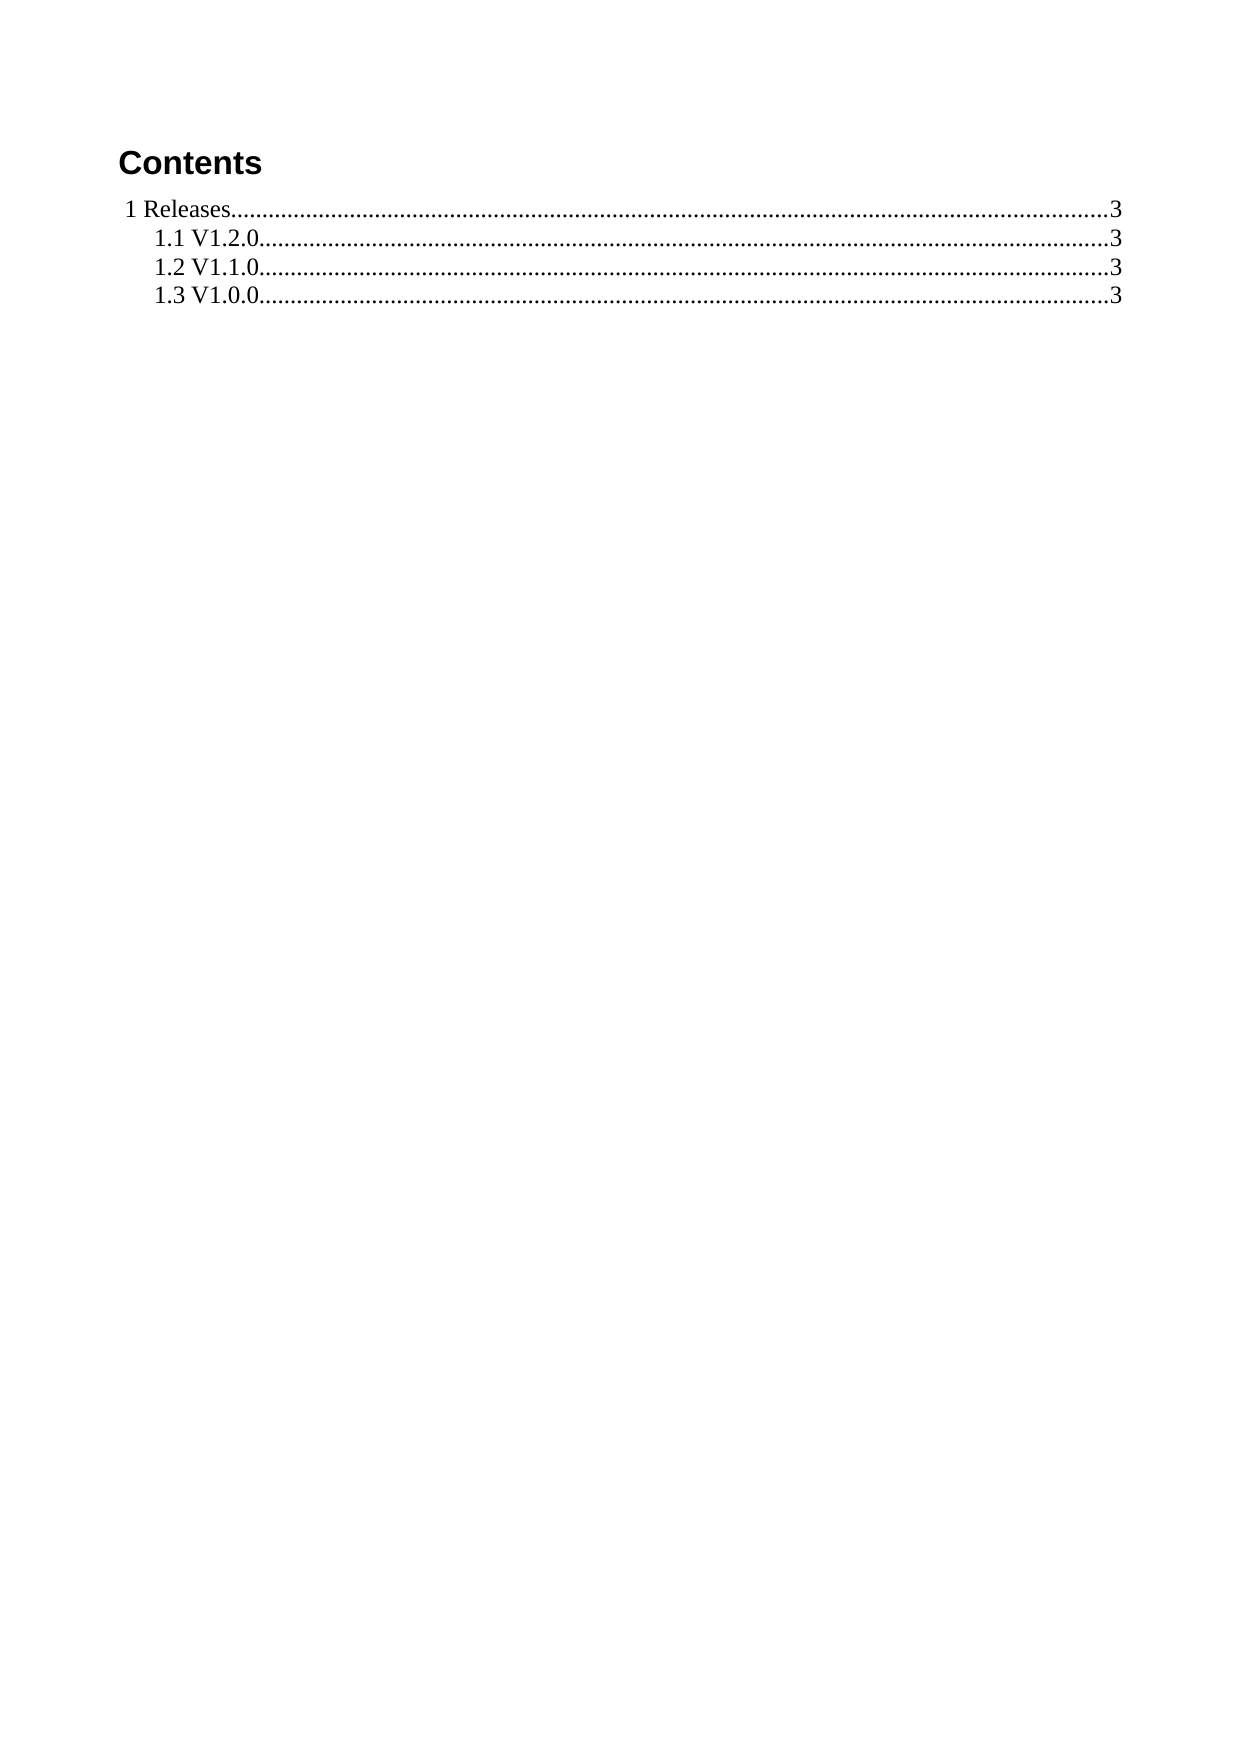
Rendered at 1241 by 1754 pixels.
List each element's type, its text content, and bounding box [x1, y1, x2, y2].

text 1.3 V1.0.0 3 [148, 280, 1122, 309]
subtitle Contents [118, 143, 1122, 182]
text 1 Releases 3 [118, 194, 1122, 223]
text 1.2 V1.1.0 3 [148, 252, 1122, 280]
text 1.1 V1.2.0 3 [148, 223, 1122, 252]
